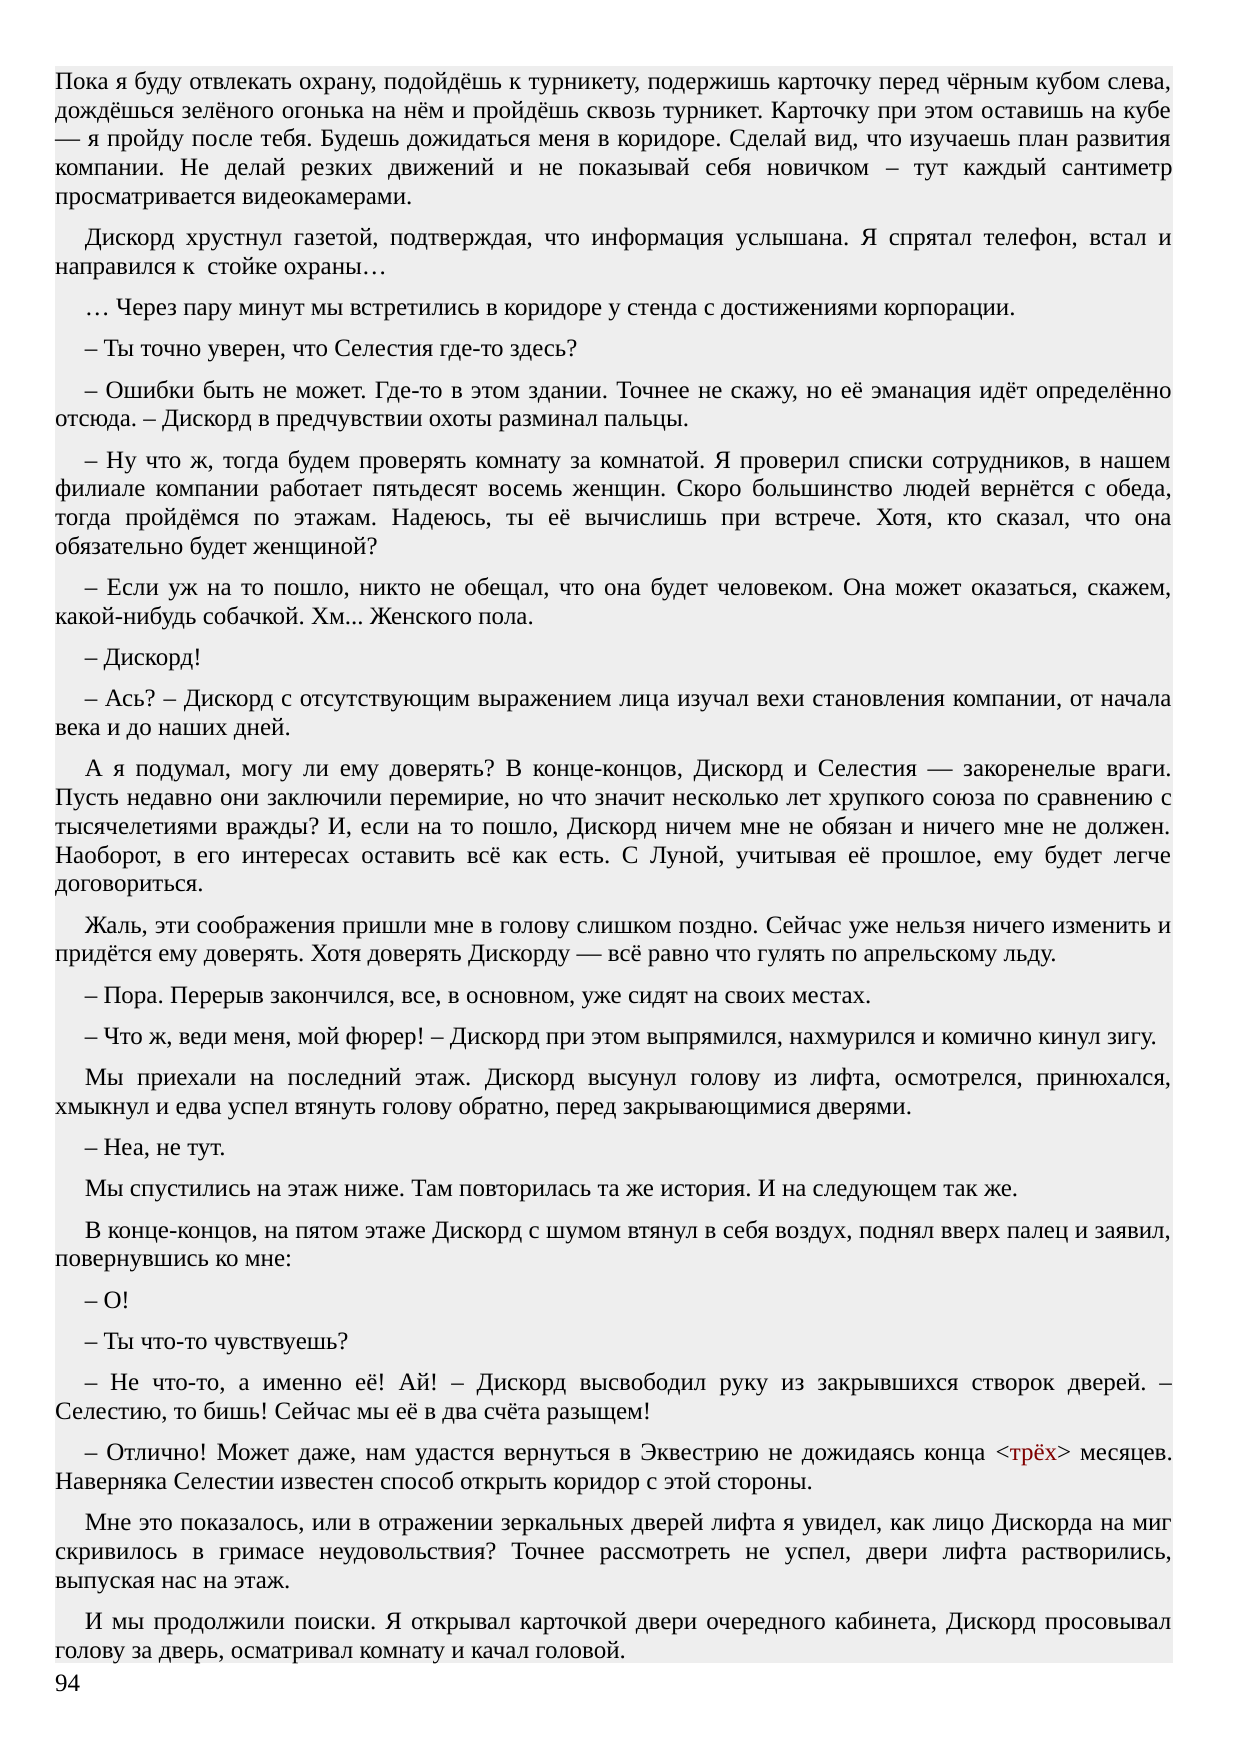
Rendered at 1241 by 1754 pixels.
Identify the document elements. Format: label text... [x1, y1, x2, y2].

text А я подумал, могу ли ему доверять? В конце-концов, Дискорд и Селестия — закоренелые враги. Пусть недавно они заключили перемирие, но что значит несколько лет хрупкого союза по сравнению с тысячелетиями вражды? И, если на то пошло, Дискорд ничем мне не обязан и ничего мне не должен. Наоборот, в его интересах оставить всё как есть. С Луной, учитывая её прошлое, ему будет легче договориться. [55, 753, 1173, 897]
text – Ты точно уверен, что Селестия где-то здесь? [55, 333, 1173, 362]
text Мы приехали на последний этаж. Дискорд высунул голову из лифта, осмотрелся, принюхался, хмыкнул и едва успел втянуть голову обратно, перед закрывающимися дверями. [55, 1062, 1173, 1120]
text – Отлично! Может даже, нам удастся вернуться в Эквестрию не дожидаясь конца <трёх> месяцев. Наверняка Селестии известен способ открыть коридор с этой стороны. [55, 1437, 1173, 1495]
text Пока я буду отвлекать охрану, подойдёшь к турникету, подержишь карточку перед чёрным кубом слева, дождёшься зелёного огонька на нём и пройдёшь сквозь турникет. Карточку при этом оставишь на кубе — я пройду после тебя. Будешь дожидаться меня в коридоре. Сделай вид, что изучаешь план развития компании. Не делай резких движений и не показывай себя новичком – тут каждый сантиметр просматривается видеокамерами. [55, 66, 1173, 210]
text – Дискорд! [55, 642, 1173, 671]
text – О! [55, 1285, 1173, 1313]
text … Через пару минут мы встретились в коридоре у стенда с достижениями корпорации. [55, 292, 1173, 321]
text В конце-концов, на пятом этаже Дискорд с шумом втянул в себя воздух, поднял вверх палец и заявил, повернувшись ко мне: [55, 1215, 1173, 1272]
text – Что ж, веди меня, мой фюрер! – Дискорд при этом выпрямился, нахмурился и комично кинул зигу. [55, 1021, 1173, 1050]
text – Если уж на то пошло, никто не обещал, что она будет человеком. Она может оказаться, скажем, какой-нибудь собачкой. Хм... Женского пола. [55, 572, 1173, 630]
text – Пора. Перерыв закончился, все, в основном, уже сидят на своих местах. [55, 980, 1173, 1008]
text И мы продолжили поиски. Я открывал карточкой двери очередного кабинета, Дискорд просовывал голову за дверь, осматривал комнату и качал головой. [55, 1606, 1173, 1663]
text Мы спустились на этаж ниже. Там повторилась та же история. И на следующем так же. [55, 1173, 1173, 1202]
text Мне это показалось, или в отражении зеркальных дверей лифта я увидел, как лицо Дискорда на миг скривилось в гримасе неудовольствия? Точнее рассмотреть не успел, двери лифта растворились, выпуская нас на этаж. [55, 1507, 1173, 1593]
text – Ну что ж, тогда будем проверять комнату за комнатой. Я проверил списки сотрудников, в нашем филиале компании работает пятьдесят восемь женщин. Скоро большинство людей вернётся с обеда, тогда пройдёмся по этажам. Надеюсь, ты её вычислишь при встрече. Хотя, кто сказал, что она обязательно будет женщиной? [55, 445, 1173, 560]
text – Ась? – Дискорд с отсутствующим выражением лица изучал вехи становления компании, от начала века и до наших дней. [55, 683, 1173, 741]
text – Неа, не тут. [55, 1132, 1173, 1161]
text – Ошибки быть не может. Где-то в этом здании. Точнее не скажу, но её эманация идёт определённо отсюда. – Дискорд в предчувствии охоты разминал пальцы. [55, 375, 1173, 432]
text Жаль, эти соображения пришли мне в голову слишком поздно. Сейчас уже нельзя ничего изменить и придётся ему доверять. Хотя доверять Дискорду — всё равно что гулять по апрельскому льду. [55, 910, 1173, 967]
text – Не что-то, а именно её! Ай! – Дискорд высвободил руку из закрывшихся створок дверей. – Селестию, то бишь! Сейчас мы её в два счёта разыщем! [55, 1367, 1173, 1425]
text – Ты что-то чувствуешь? [55, 1326, 1173, 1355]
text Дискорд хрустнул газетой, подтверждая, что информация услышана. Я спрятал телефон, встал и направился к стойке охраны… [55, 222, 1173, 280]
